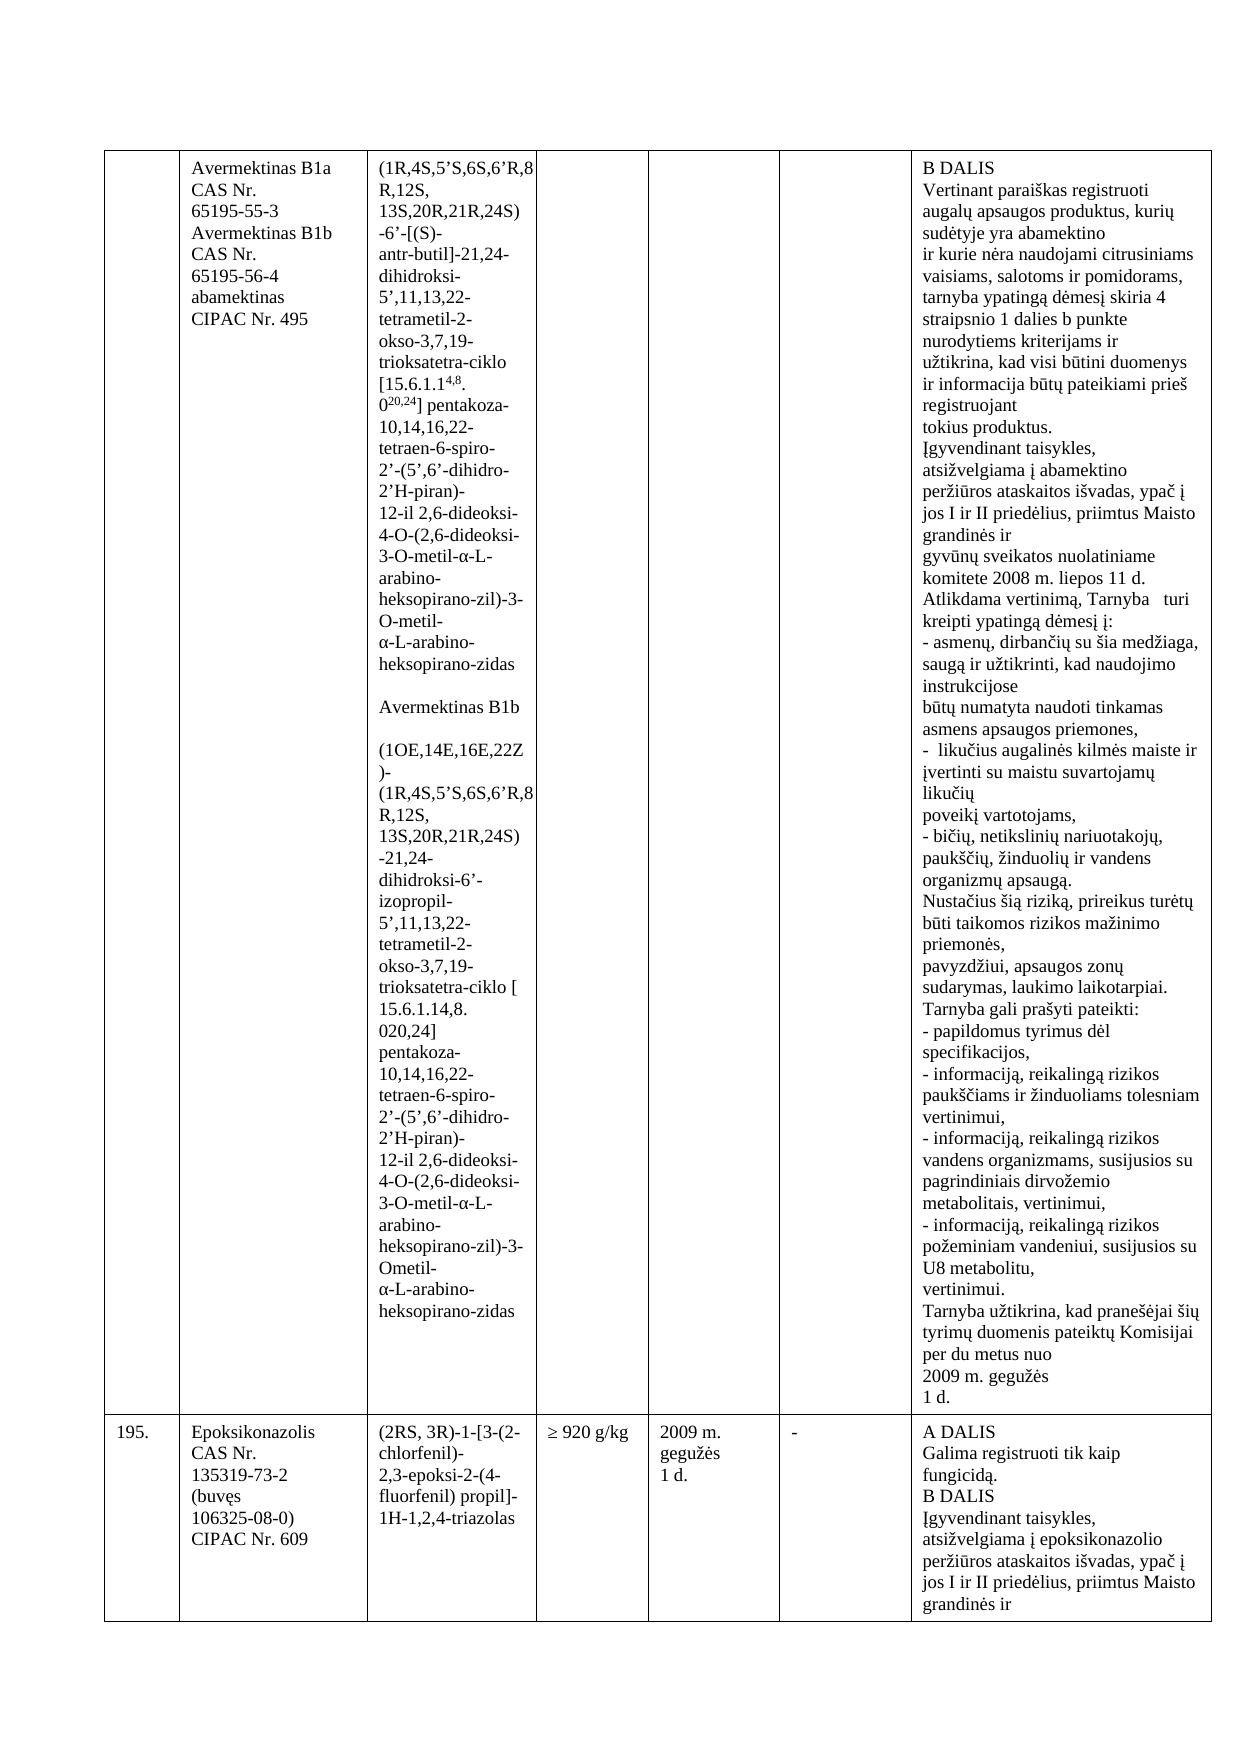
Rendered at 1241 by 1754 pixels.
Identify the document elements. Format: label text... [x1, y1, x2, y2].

table_cell [537, 151, 648, 1413]
table_cell [780, 151, 911, 1413]
table_cell 195. [105, 1415, 179, 1621]
table_cell 2009 m. gegužės 1 d. [649, 1415, 779, 1621]
table_cell - [780, 1415, 911, 1621]
table_cell [649, 151, 779, 1413]
table_cell (2RS, 3R)-1-[3-(2-chlorfenil)- 2,3-epoksi-2-(4-fluorfenil) propil]- 1H-1,2,4-triazolas [368, 1415, 536, 1621]
table_cell (1R,4S,5’S,6S,6’R,8R,12S, 13S,20R,21R,24S)-6’-[(S)- antr-butil]-21,24-dihidroksi- 5’,11,13,22-tetrametil-2- okso-3,7,19-trioksatetra-ciklo [15.6.1.14,8. 020,24] pentakoza- 10,14,16,22-tetraen-6-spiro- 2’-(5’,6’-dihidro-2’H-piran)- 12-il 2,6-dideoksi-4-O-(2,6-dideoksi- 3-O-metil-α-L-arabino- heksopirano-zil)-3-O-metil- α-L-arabino-heksopirano-zidas Avermektinas B1b (1OE,14E,16E,22Z)- (1R,4S,5’S,6S,6’R,8R,12S, 13S,20R,21R,24S)-21,24- dihidroksi-6’- izopropil- 5’,11,13,22-tetrametil-2- okso-3,7,19-trioksatetra-ciklo [ 15.6.1.14,8. 020,24] pentakoza- 10,14,16,22-tetraen-6-spiro- 2’-(5’,6’-dihidro-2’H-piran)- 12-il 2,6-dideoksi-4-O-(2,6-dideoksi- 3-O-metil-α-L-arabino- heksopirano-zil)-3-Ometil- α-L-arabino-heksopirano-zidas [368, 151, 536, 1413]
table_cell Epoksikonazolis CAS Nr. 135319-73-2 (buvęs 106325-08-0) CIPAC Nr. 609 [180, 1415, 367, 1621]
table_cell Avermektinas B1a CAS Nr. 65195-55-3 Avermektinas B1b CAS Nr. 65195-56-4 abamektinas CIPAC Nr. 495 [180, 151, 367, 1413]
table_cell A DALIS Galima registruoti tik kaip fungicidą. B DALIS Įgyvendinant taisykles, atsižvelgiama į epoksikonazolio peržiūros ataskaitos išvadas, ypač į jos I ir II priedėlius, priimtus Maisto grandinės ir [912, 1415, 1211, 1621]
table_cell [105, 151, 179, 1413]
table_cell B DALIS Vertinant paraiškas registruoti augalų apsaugos produktus, kurių sudėtyje yra abamektino ir kurie nėra naudojami citrusiniams vaisiams, salotoms ir pomidorams, tarnyba ypatingą dėmesį skiria 4 straipsnio 1 dalies b punkte nurodytiems kriterijams ir užtikrina, kad visi būtini duomenys ir informacija būtų pateikiami prieš registruojant tokius produktus. Įgyvendinant taisykles, atsižvelgiama į abamektino peržiūros ataskaitos išvadas, ypač į jos I ir II priedėlius, priimtus Maisto grandinės ir gyvūnų sveikatos nuolatiniame komitete 2008 m. liepos 11 d. Atlikdama vertinimą, Tarnyba turi kreipti ypatingą dėmesį į: - asmenų, dirbančių su šia medžiaga, saugą ir užtikrinti, kad naudojimo instrukcijose būtų numatyta naudoti tinkamas asmens apsaugos priemones, - likučius augalinės kilmės maiste ir įvertinti su maistu suvartojamų likučių poveikį vartotojams, - bičių, netikslinių nariuotakojų, paukščių, žinduolių ir vandens organizmų apsaugą. Nustačius šią riziką, prireikus turėtų būti taikomos rizikos mažinimo priemonės, pavyzdžiui, apsaugos zonų sudarymas, laukimo laikotarpiai. Tarnyba gali prašyti pateikti: - papildomus tyrimus dėl specifikacijos, - informaciją, reikalingą rizikos paukščiams ir žinduoliams tolesniam vertinimui, - informaciją, reikalingą rizikos vandens organizmams, susijusios su pagrindiniais dirvožemio metabolitais, vertinimui, - informaciją, reikalingą rizikos požeminiam vandeniui, susijusios su U8 metabolitu, vertinimui. Tarnyba užtikrina, kad pranešėjai šių tyrimų duomenis pateiktų Komisijai per du metus nuo 2009 m. gegužės 1 d. [912, 151, 1211, 1413]
table_cell ≥ 920 g/kg [537, 1415, 648, 1621]
